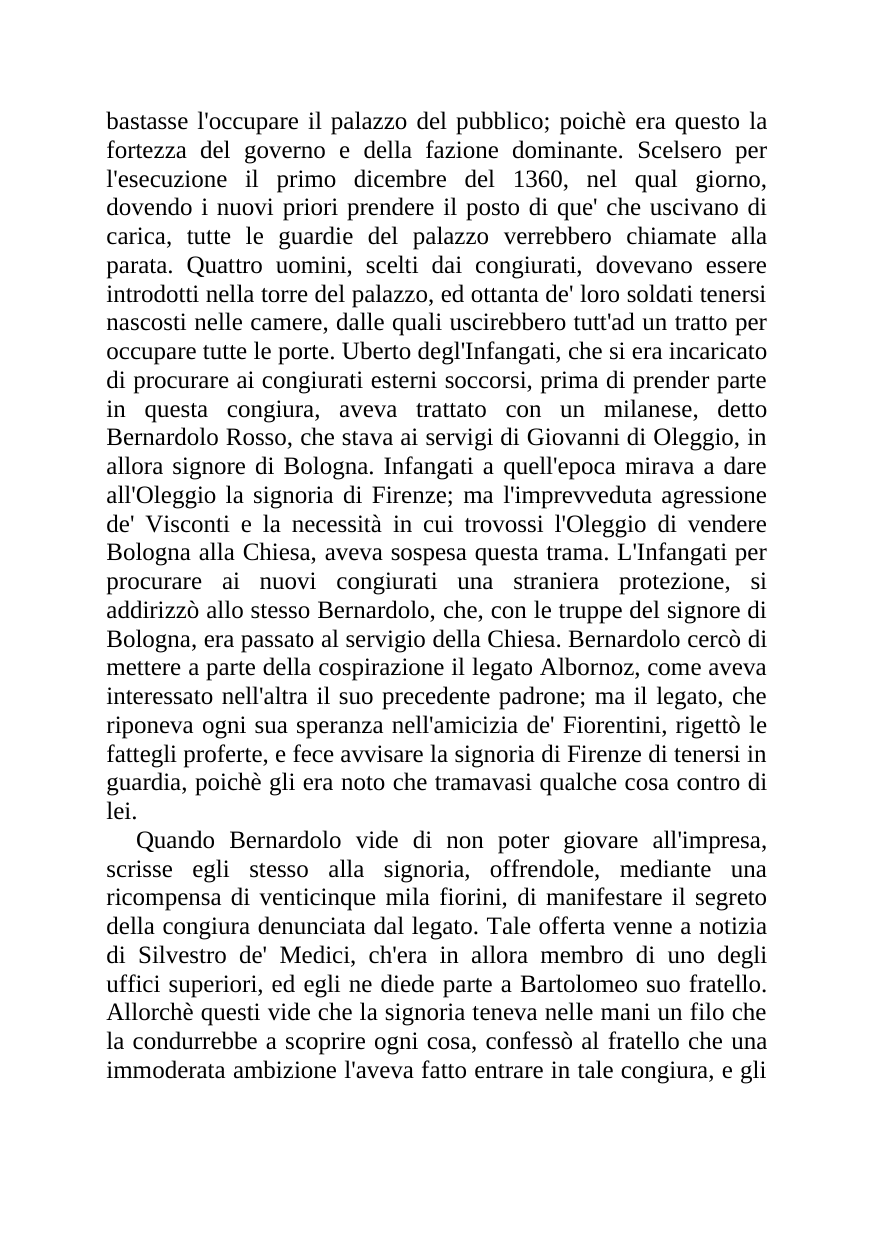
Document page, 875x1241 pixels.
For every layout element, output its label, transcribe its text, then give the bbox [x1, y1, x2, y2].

text bastasse l'occupare il palazzo del pubblico; poichè era questo la fortezza del governo e della fazione dominante. Scelsero per l'esecuzione il primo dicembre del 1360, nel qual giorno, dovendo i nuovi priori prendere il posto di que' che uscivano di carica, tutte le guardie del palazzo verrebbero chiamate alla parata. Quattro uomini, scelti dai congiurati, dovevano essere introdotti nella torre del palazzo, ed ottanta de' loro soldati tenersi nascosti nelle camere, dalle quali uscirebbero tutt'ad un tratto per occupare tutte le porte. Uberto degl'Infangati, che si era incaricato di procurare ai congiurati esterni soccorsi, prima di prender parte in questa congiura, aveva trattato con un milanese, detto Bernardolo Rosso, che stava ai servigi di Giovanni di Oleggio, in allora signore di Bologna. Infangati a quell'epoca mirava a dare all'Oleggio la signoria di Firenze; ma l'imprevveduta agressione de' Visconti e la necessità in cui trovossi l'Oleggio di vendere Bologna alla Chiesa, aveva sospesa questa trama. L'Infangati per procurare ai nuovi congiurati una straniera protezione, si addirizzò allo stesso Bernardolo, che, con le truppe del signore di Bologna, era passato al servigio della Chiesa. Bernardolo cercò di mettere a parte della cospirazione il legato Albornoz, come aveva interessato nell'altra il suo precedente padrone; ma il legato, che riponeva ogni sua speranza nell'amicizia de' Fiorentini, rigettò le fattegli proferte, e fece avvisare la signoria di Firenze di tenersi in guardia, poichè gli era noto che tramavasi qualche cosa contro di lei. [106, 106, 768, 825]
text Quando Bernardolo vide di non poter giovare all'impresa, scrisse egli stesso alla signoria, offrendole, mediante una ricompensa di venticinque mila fiorini, di manifestare il segreto della congiura denunciata dal legato. Tale offerta venne a notizia di Silvestro de' Medici, ch'era in allora membro di uno degli uffici superiori, ed egli ne diede parte a Bartolomeo suo fratello. Allorchè questi vide che la signoria teneva nelle mani un filo che la condurrebbe a scoprire ogni cosa, confessò al fratello che una immoderata ambizione l'aveva fatto entrare in tale congiura, e gli [106, 825, 768, 1084]
